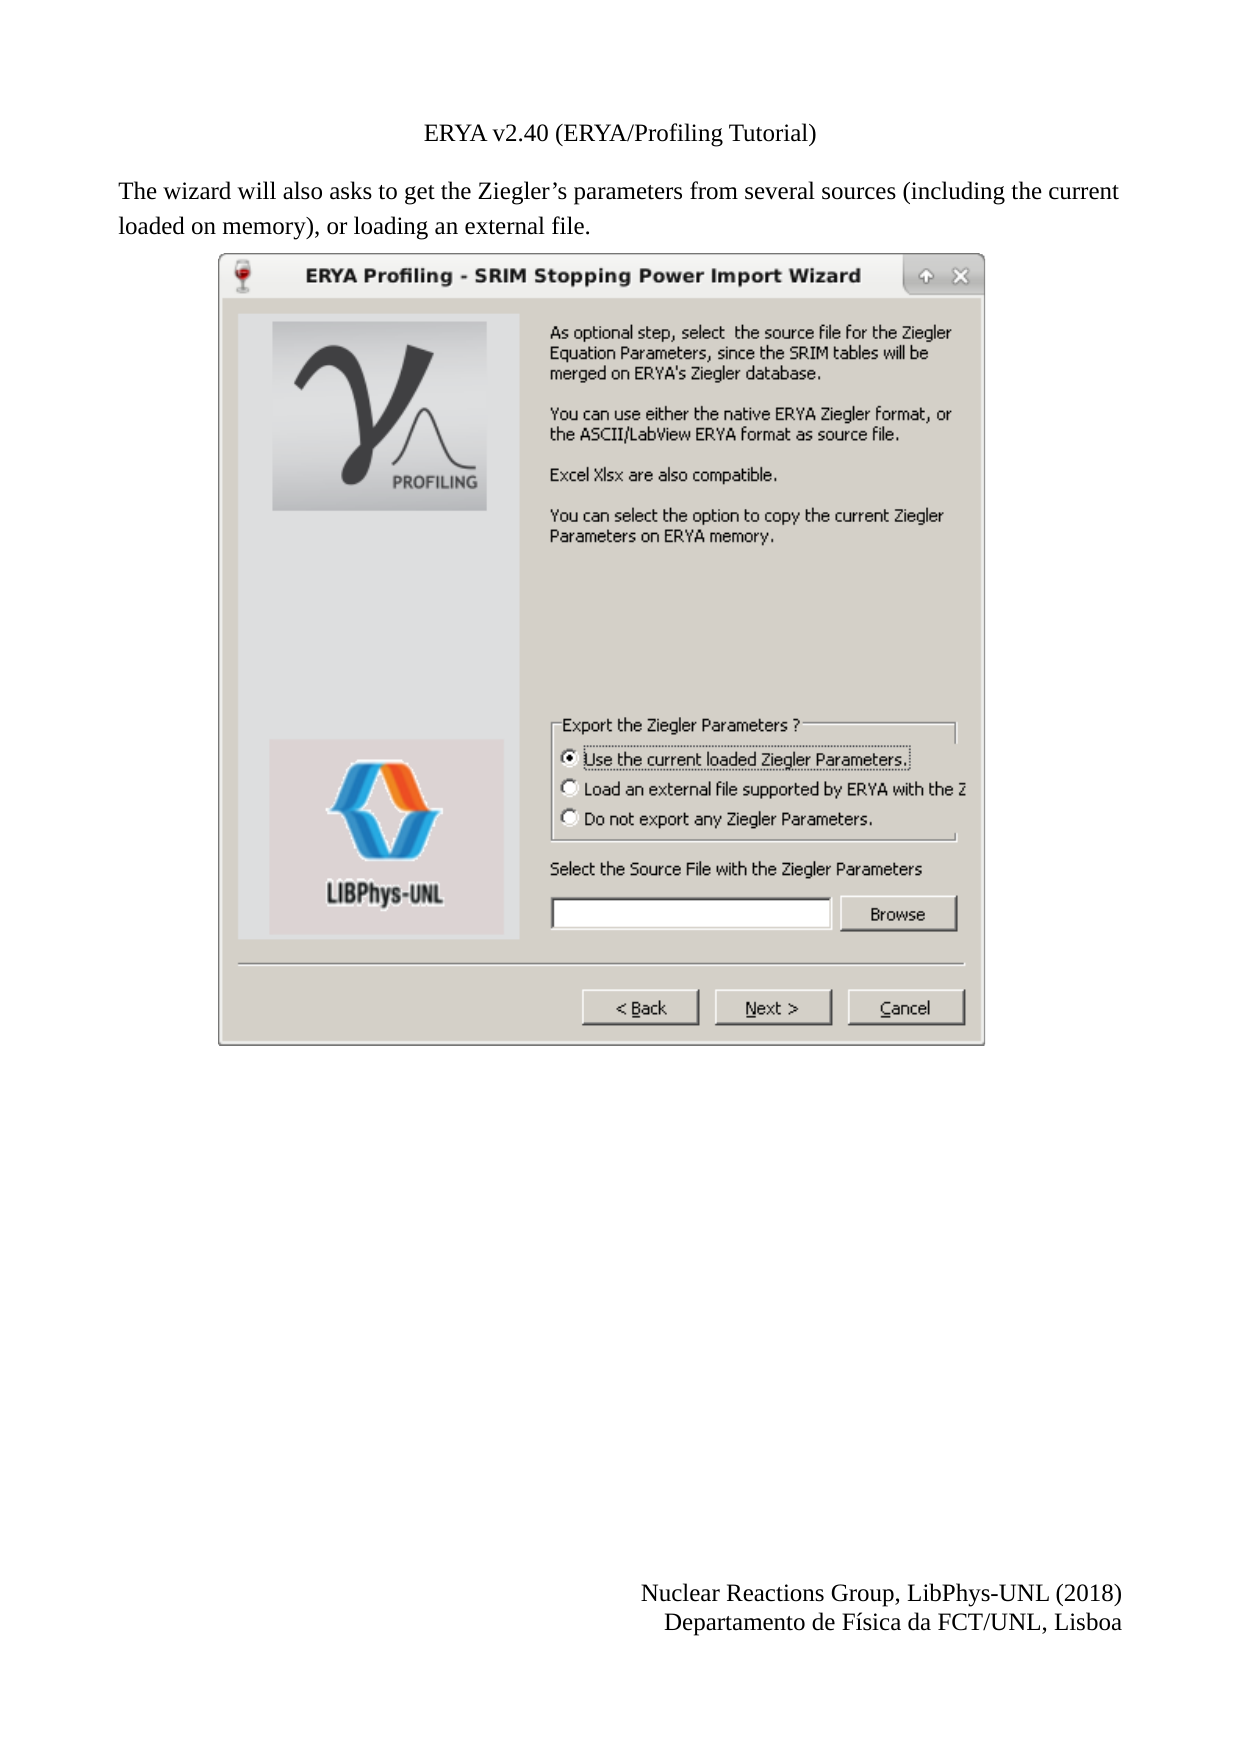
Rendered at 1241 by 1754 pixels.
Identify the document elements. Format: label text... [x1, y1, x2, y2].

text The wizard will also asks to get the Ziegler’s parameters from several sources (including the current loaded on memory), or loading an external file. [118, 176, 1122, 239]
picture [218, 253, 986, 1046]
